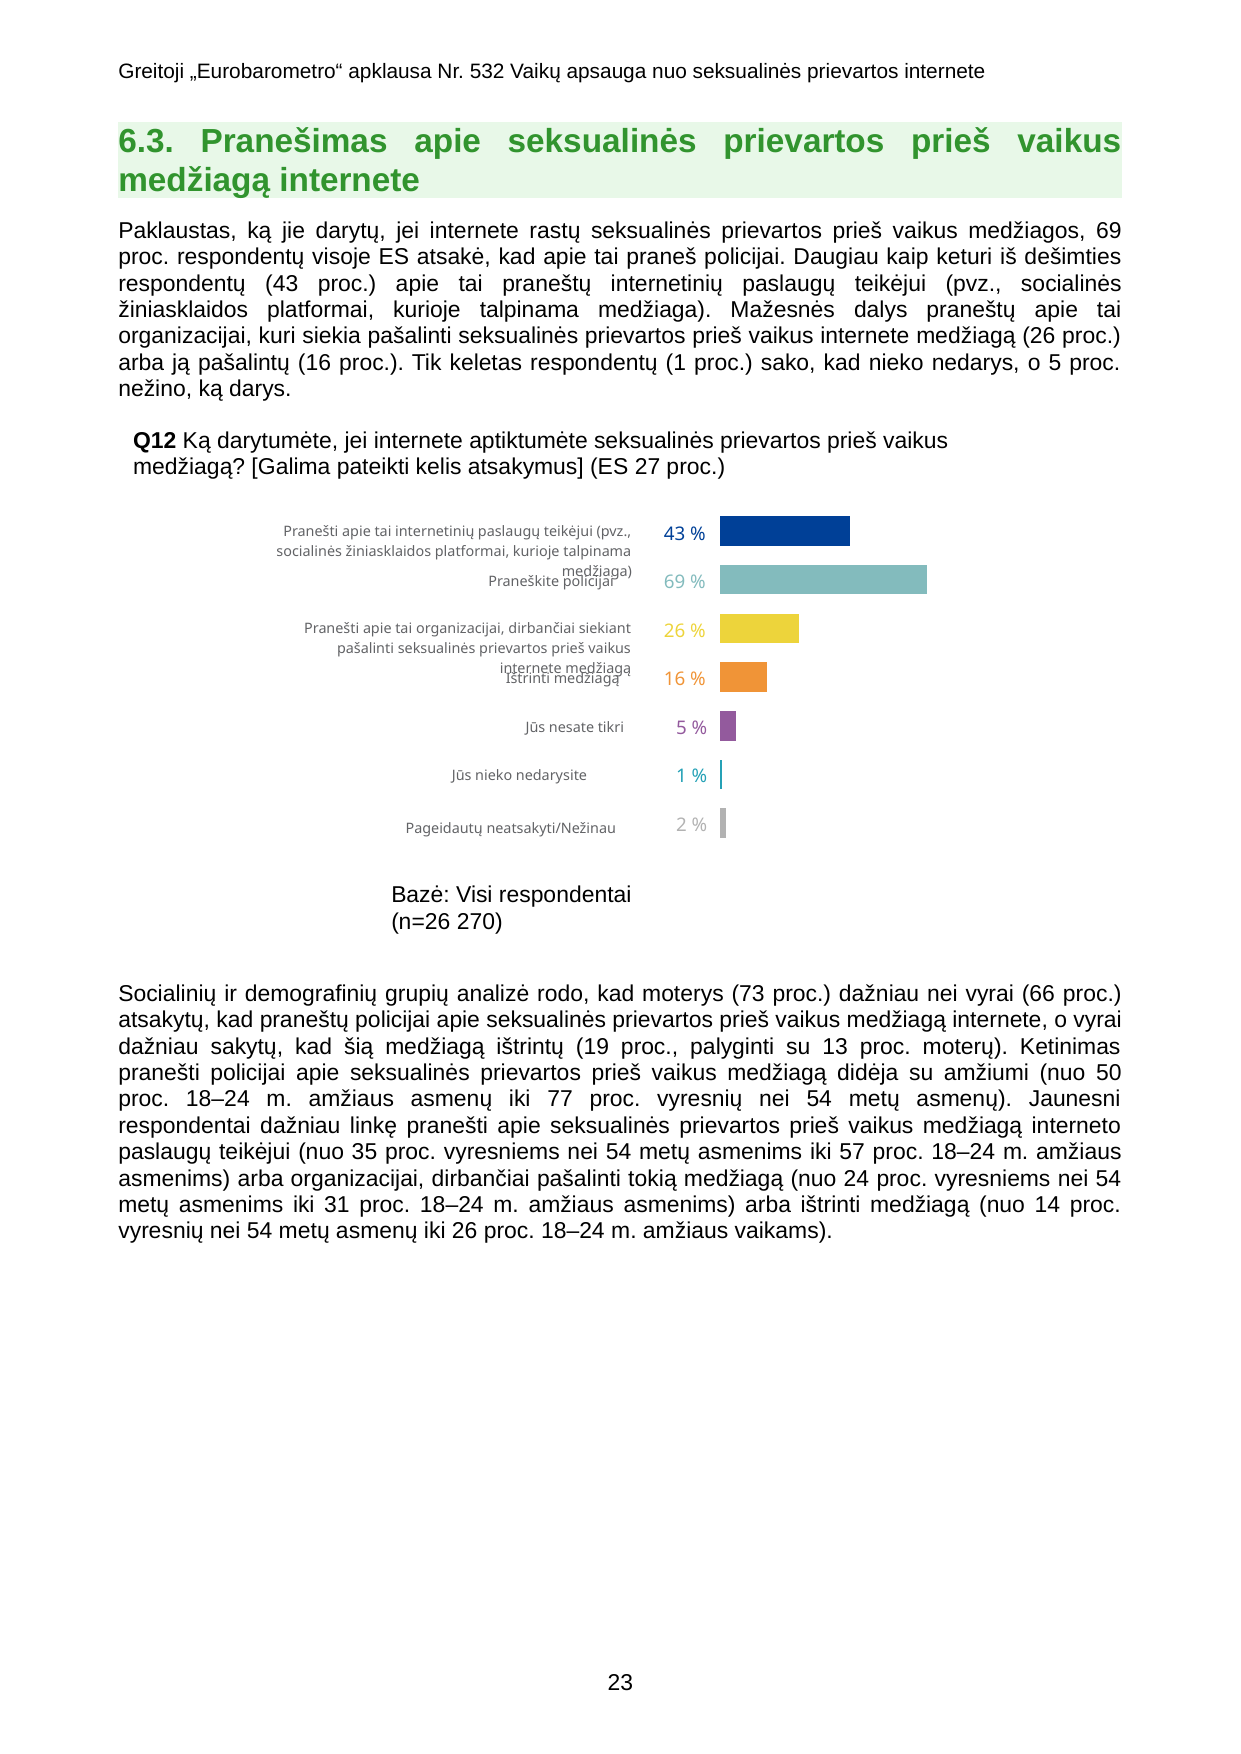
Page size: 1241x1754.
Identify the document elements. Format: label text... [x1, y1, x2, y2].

text Paklaustas, ką jie darytų, jei internete rastų seksualinės prievartos prieš vaikus medžiagos, 69 proc. respondentų visoje ES atsakė, kad apie tai praneš policijai. Daugiau kaip keturi iš dešimties respondentų (43 proc.) apie tai praneštų internetinių paslaugų teikėjui (pvz., socialinės žiniasklaidos platformai, kurioje talpinama medžiaga). Mažesnės dalys praneštų apie tai organizacijai, kuri siekia pašalinti seksualinės prievartos prieš vaikus internete medžiagą (26 proc.) arba ją pašalintų (16 proc.). Tik keletas respondentų (1 proc.) sako, kad nieko nedarys, o 5 proc. nežino, ką darys. [118, 217, 1122, 401]
text Socialinių ir demografinių grupių analizė rodo, kad moterys (73 proc.) dažniau nei vyrai (66 proc.) atsakytų, kad praneštų policijai apie seksualinės prievartos prieš vaikus medžiagą internete, o vyrai dažniau sakytų, kad šią medžiagą ištrintų (19 proc., palyginti su 13 proc. moterų). Ketinimas pranešti policijai apie seksualinės prievartos prieš vaikus medžiagą didėja su amžiumi (nuo 50 proc. 18–24 m. amžiaus asmenų iki 77 proc. vyresnių nei 54 metų asmenų). Jaunesni respondentai dažniau linkę pranešti apie seksualinės prievartos prieš vaikus medžiagą interneto paslaugų teikėjui (nuo 35 proc. vyresniems nei 54 metų asmenims iki 57 proc. 18–24 m. amžiaus asmenims) arba organizacijai, dirbančiai pašalinti tokią medžiagą (nuo 24 proc. vyresniems nei 54 metų asmenims iki 31 proc. 18–24 m. amžiaus asmenims) arba ištrinti medžiagą (nuo 14 proc. vyresnių nei 54 metų asmenų iki 26 proc. 18–24 m. amžiaus vaikams). [118, 980, 1122, 1243]
subtitle 6.3. Pranešimas apie seksualinės prievartos prieš vaikus medžiagą internete [118, 122, 1122, 198]
